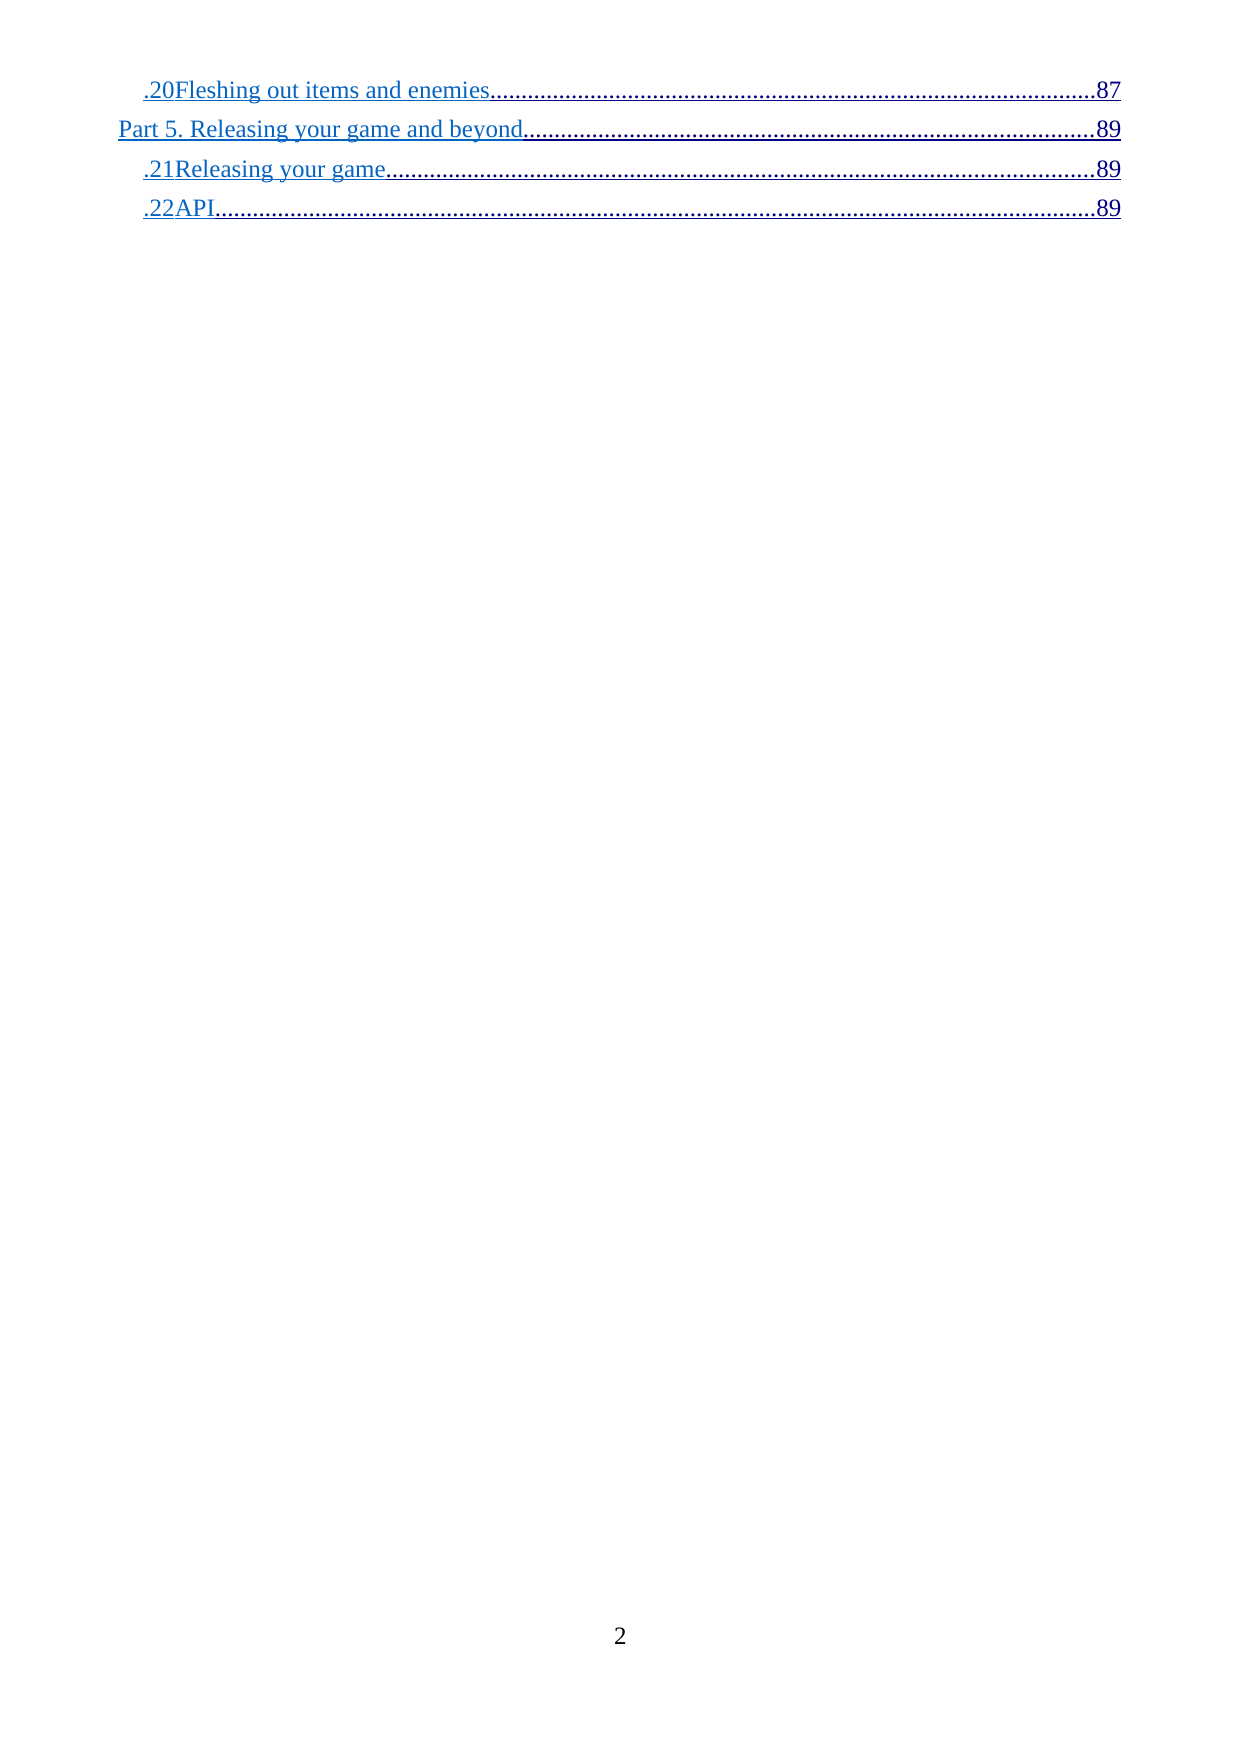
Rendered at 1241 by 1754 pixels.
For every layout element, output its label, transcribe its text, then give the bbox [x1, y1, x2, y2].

text Part 5. Releasing your game and beyond 89 [118, 114, 1122, 143]
text .20 Fleshing out items and enemies 87 [143, 75, 1122, 104]
text .21 Releasing your game 89 [143, 154, 1122, 183]
text .22 API 89 [143, 193, 1122, 222]
